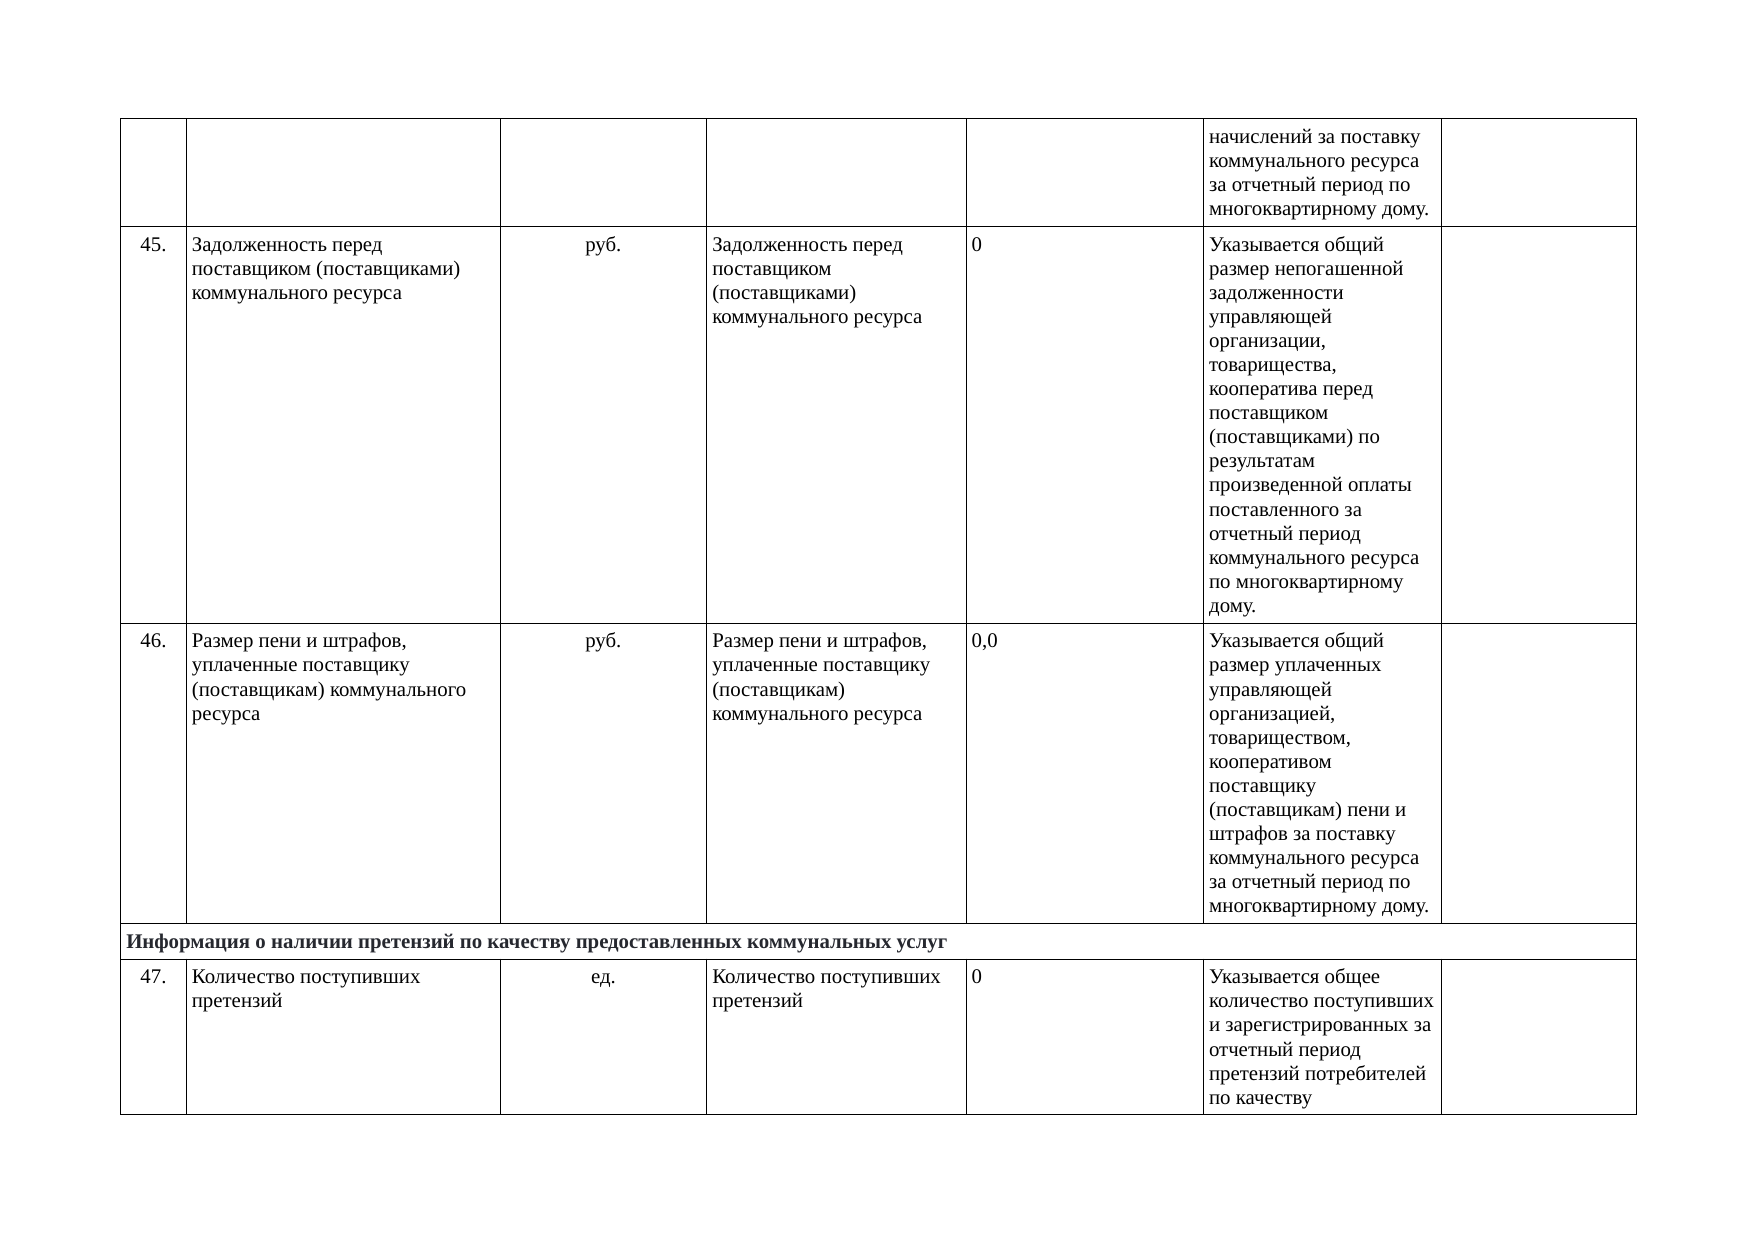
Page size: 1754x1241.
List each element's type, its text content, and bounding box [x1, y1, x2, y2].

table_cell 0,0 [967, 624, 1203, 923]
table_cell [187, 119, 500, 226]
table_cell [1442, 119, 1636, 226]
table_cell 46. [121, 624, 186, 923]
table_cell 47. [121, 960, 186, 1114]
table_cell Размер пени и штрафов, уплаченные поставщику (поставщикам) коммунального ресурса [187, 624, 500, 923]
table_cell Количество поступивших претензий [707, 960, 966, 1114]
table_cell ед. [501, 960, 706, 1114]
table_cell Размер пени и штрафов, уплаченные поставщику (поставщикам) коммунального ресурса [707, 624, 966, 923]
table_cell [1442, 960, 1636, 1114]
table_cell Указывается общее количество поступивших и зарегистрированных за отчетный период претензий потребителей по качеству [1204, 960, 1441, 1114]
table_cell [501, 119, 706, 226]
table_cell 0 [967, 227, 1203, 622]
table_cell Количество поступивших претензий [187, 960, 500, 1114]
table_cell [1442, 624, 1636, 923]
table_cell Указывается общий размер непогашенной задолженности управляющей организации, товарищества, кооператива перед поставщиком (поставщиками) по результатам произведенной оплаты поставленного за отчетный период коммунального ресурса по многоквартирному дому. [1204, 227, 1441, 622]
table_cell руб. [501, 624, 706, 923]
table_cell [121, 119, 186, 226]
table_cell [1442, 227, 1636, 622]
table_cell руб. [501, 227, 706, 622]
table_cell Задолженность перед поставщиком (поставщиками) коммунального ресурса [187, 227, 500, 622]
table_cell Задолженность перед поставщиком (поставщиками) коммунального ресурса [707, 227, 966, 622]
table_cell начислений за поставку коммунального ресурса за отчетный период по многоквартирному дому. [1204, 119, 1441, 226]
table_cell Указывается общий размер уплаченных управляющей организацией, товариществом, кооперативом поставщику (поставщикам) пени и штрафов за поставку коммунального ресурса за отчетный период по многоквартирному дому. [1204, 624, 1441, 923]
table_cell 45. [121, 227, 186, 622]
table_cell [967, 119, 1203, 226]
table_cell Информация о наличии претензий по качеству предоставленных коммунальных услуг [121, 924, 1636, 958]
table_cell 0 [967, 960, 1203, 1114]
table_cell [707, 119, 966, 226]
